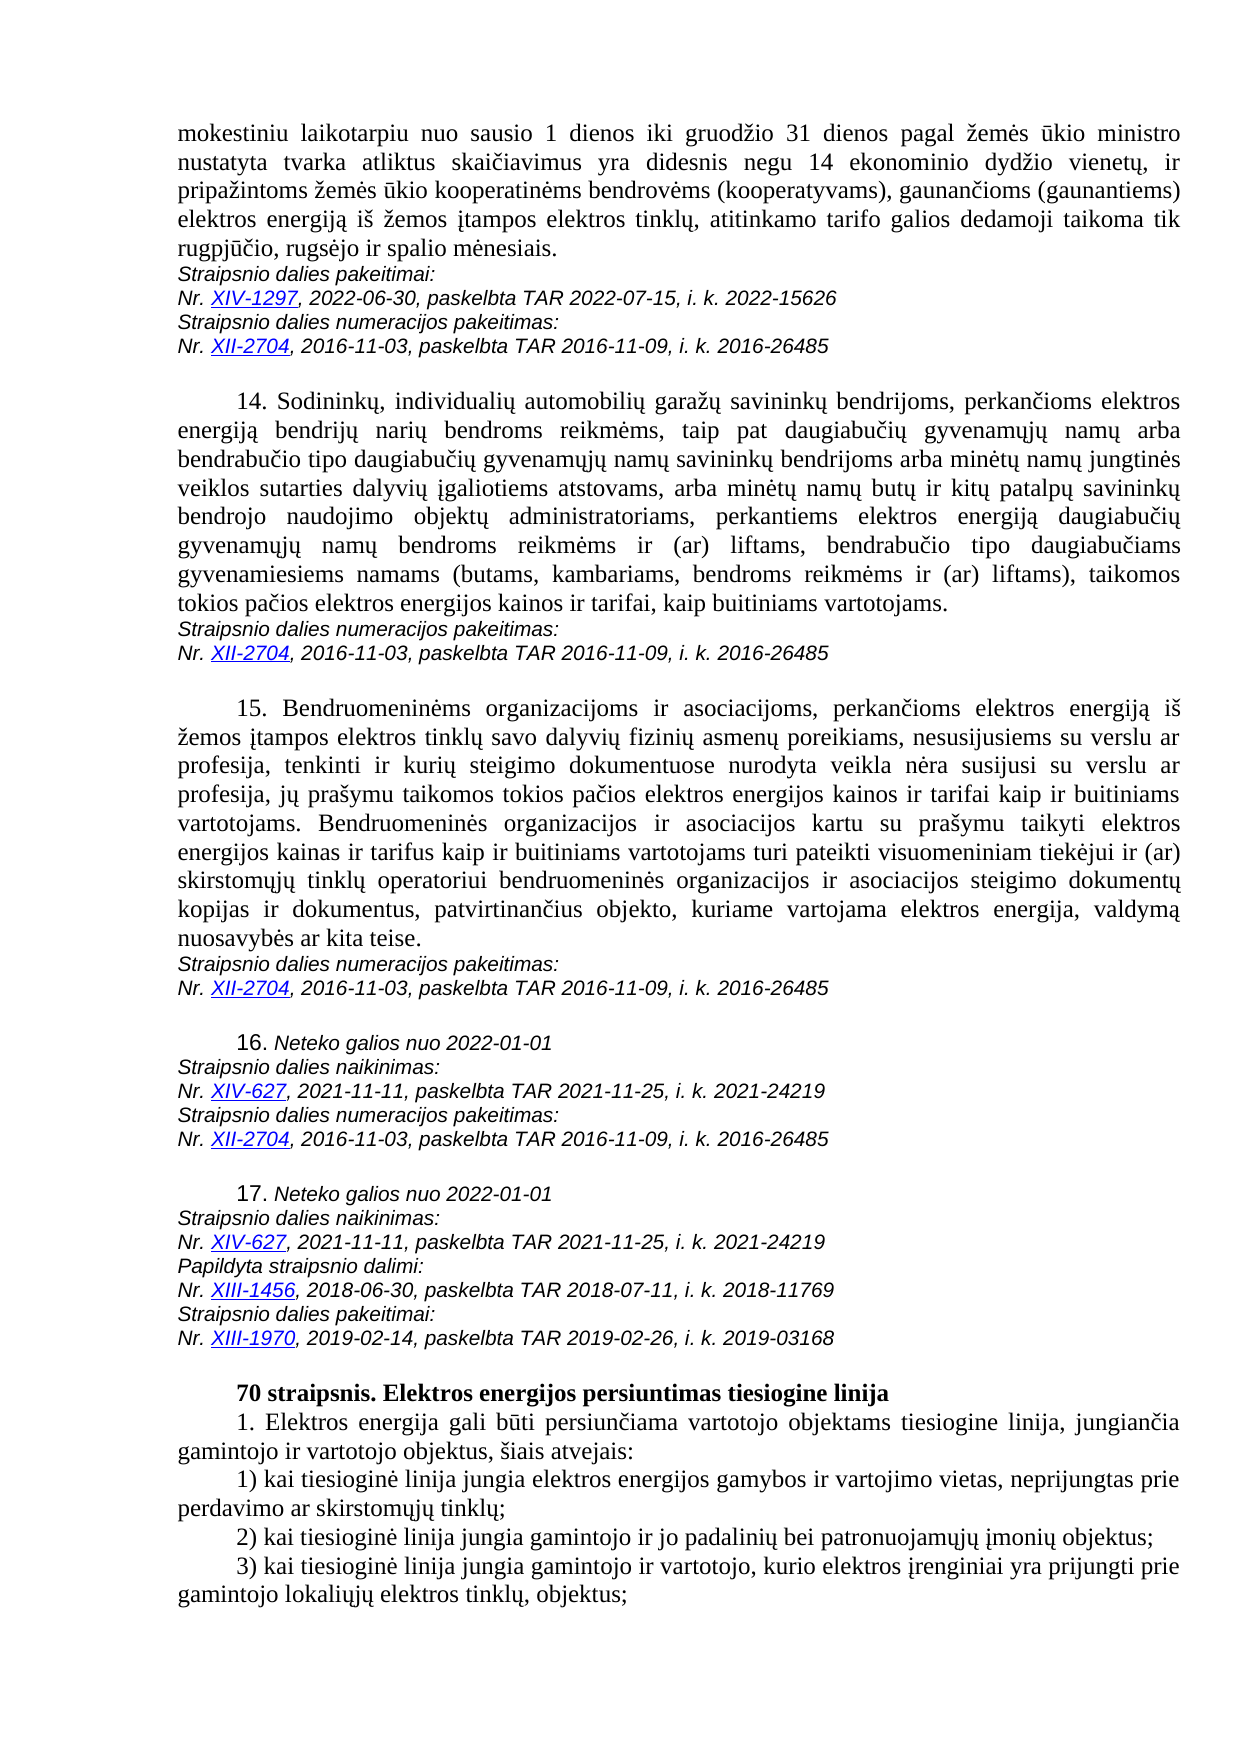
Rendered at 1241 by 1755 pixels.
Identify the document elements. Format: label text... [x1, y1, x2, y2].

text Nr. XIV-1297, 2022-06-30, paskelbta TAR 2022-07-15, i. k. 2022-15626 [177, 286, 1181, 310]
text Nr. XII-2704, 2016-11-03, paskelbta TAR 2016-11-09, i. k. 2016-26485 [177, 334, 1181, 358]
text Nr. XIII-1970, 2019-02-14, paskelbta TAR 2019-02-26, i. k. 2019-03168 [177, 1326, 1181, 1349]
text 1) kai tiesioginė linija jungia elektros energijos gamybos ir vartojimo vietas, neprijungtas prie perdavimo ar skirstomųjų tinklų; [177, 1464, 1181, 1522]
text 1. Elektros energija gali būti persiunčiama vartotojo objektams tiesiogine linija, jungiančia gamintojo ir vartotojo objektus, šiais atvejais: [177, 1407, 1181, 1464]
text 17. Neteko galios nuo 2022-01-01 [177, 1179, 1181, 1206]
text Straipsnio dalies pakeitimai: [177, 262, 1181, 286]
text Nr. XIV-627, 2021-11-11, paskelbta TAR 2021-11-25, i. k. 2021-24219 [177, 1230, 1181, 1254]
text Straipsnio dalies numeracijos pakeitimas: [177, 952, 1181, 976]
text Nr. XII-2704, 2016-11-03, paskelbta TAR 2016-11-09, i. k. 2016-26485 [177, 1127, 1181, 1151]
text 14. Sodininkų, individualių automobilių garažų savininkų bendrijoms, perkančioms elektros energiją bendrijų narių bendroms reikmėms, taip pat daugiabučių gyvenamųjų namų arba bendrabučio tipo daugiabučių gyvenamųjų namų savininkų bendrijoms arba minėtų namų jungtinės veiklos sutarties dalyvių įgaliotiems atstovams, arba minėtų namų butų ir kitų patalpų savininkų bendrojo naudojimo objektų administratoriams, perkantiems elektros energiją daugiabučių gyvenamųjų namų bendroms reikmėms ir (ar) liftams, bendrabučio tipo daugiabučiams gyvenamiesiems namams (butams, kambariams, bendroms reikmėms ir (ar) liftams), taikomos tokios pačios elektros energijos kainos ir tarifai, kaip buitiniams vartotojams. [177, 386, 1181, 616]
text Straipsnio dalies pakeitimai: [177, 1302, 1181, 1326]
text Straipsnio dalies numeracijos pakeitimas: [177, 616, 1181, 640]
text Straipsnio dalies numeracijos pakeitimas: [177, 310, 1181, 334]
text Nr. XIII-1456, 2018-06-30, paskelbta TAR 2018-07-11, i. k. 2018-11769 [177, 1278, 1181, 1302]
text 15. Bendruomeninėms organizacijoms ir asociacijoms, perkančioms elektros energiją iš žemos įtampos elektros tinklų savo dalyvių fizinių asmenų poreikiams, nesusijusiems su verslu ar profesija, tenkinti ir kurių steigimo dokumentuose nurodyta veikla nėra susijusi su verslu ar profesija, jų prašymu taikomos tokios pačios elektros energijos kainos ir tarifai kaip ir buitiniams vartotojams. Bendruomeninės organizacijos ir asociacijos kartu su prašymu taikyti elektros energijos kainas ir tarifus kaip ir buitiniams vartotojams turi pateikti visuomeniniam tiekėjui ir (ar) skirstomųjų tinklų operatoriui bendruomeninės organizacijos ir asociacijos steigimo dokumentų kopijas ir dokumentus, patvirtinančius objekto, kuriame vartojama elektros energija, valdymą nuosavybės ar kita teise. [177, 693, 1181, 952]
text Nr. XIV-627, 2021-11-11, paskelbta TAR 2021-11-25, i. k. 2021-24219 [177, 1079, 1181, 1103]
text Straipsnio dalies numeracijos pakeitimas: [177, 1103, 1181, 1127]
text Straipsnio dalies naikinimas: [177, 1206, 1181, 1230]
text mokestiniu laikotarpiu nuo sausio 1 dienos iki gruodžio 31 dienos pagal žemės ūkio ministro nustatyta tvarka atliktus skaičiavimus yra didesnis negu 14 ekonominio dydžio vienetų, ir pripažintoms žemės ūkio kooperatinėms bendrovėms (kooperatyvams), gaunančioms (gaunantiems) elektros energiją iš žemos įtampos elektros tinklų, atitinkamo tarifo galios dedamoji taikoma tik rugpjūčio, rugsėjo ir spalio mėnesiais. [177, 118, 1181, 262]
text 3) kai tiesioginė linija jungia gamintojo ir vartotojo, kurio elektros įrenginiai yra prijungti prie gamintojo lokaliųjų elektros tinklų, objektus; [177, 1551, 1181, 1608]
text Papildyta straipsnio dalimi: [177, 1254, 1181, 1278]
text Straipsnio dalies naikinimas: [177, 1055, 1181, 1079]
text 70 straipsnis. Elektros energijos persiuntimas tiesiogine linija [177, 1378, 1181, 1407]
text Nr. XII-2704, 2016-11-03, paskelbta TAR 2016-11-09, i. k. 2016-26485 [177, 640, 1181, 664]
text 2) kai tiesioginė linija jungia gamintojo ir jo padalinių bei patronuojamųjų įmonių objektus; [177, 1522, 1181, 1551]
text 16. Neteko galios nuo 2022-01-01 [177, 1028, 1181, 1055]
text Nr. XII-2704, 2016-11-03, paskelbta TAR 2016-11-09, i. k. 2016-26485 [177, 976, 1181, 1000]
